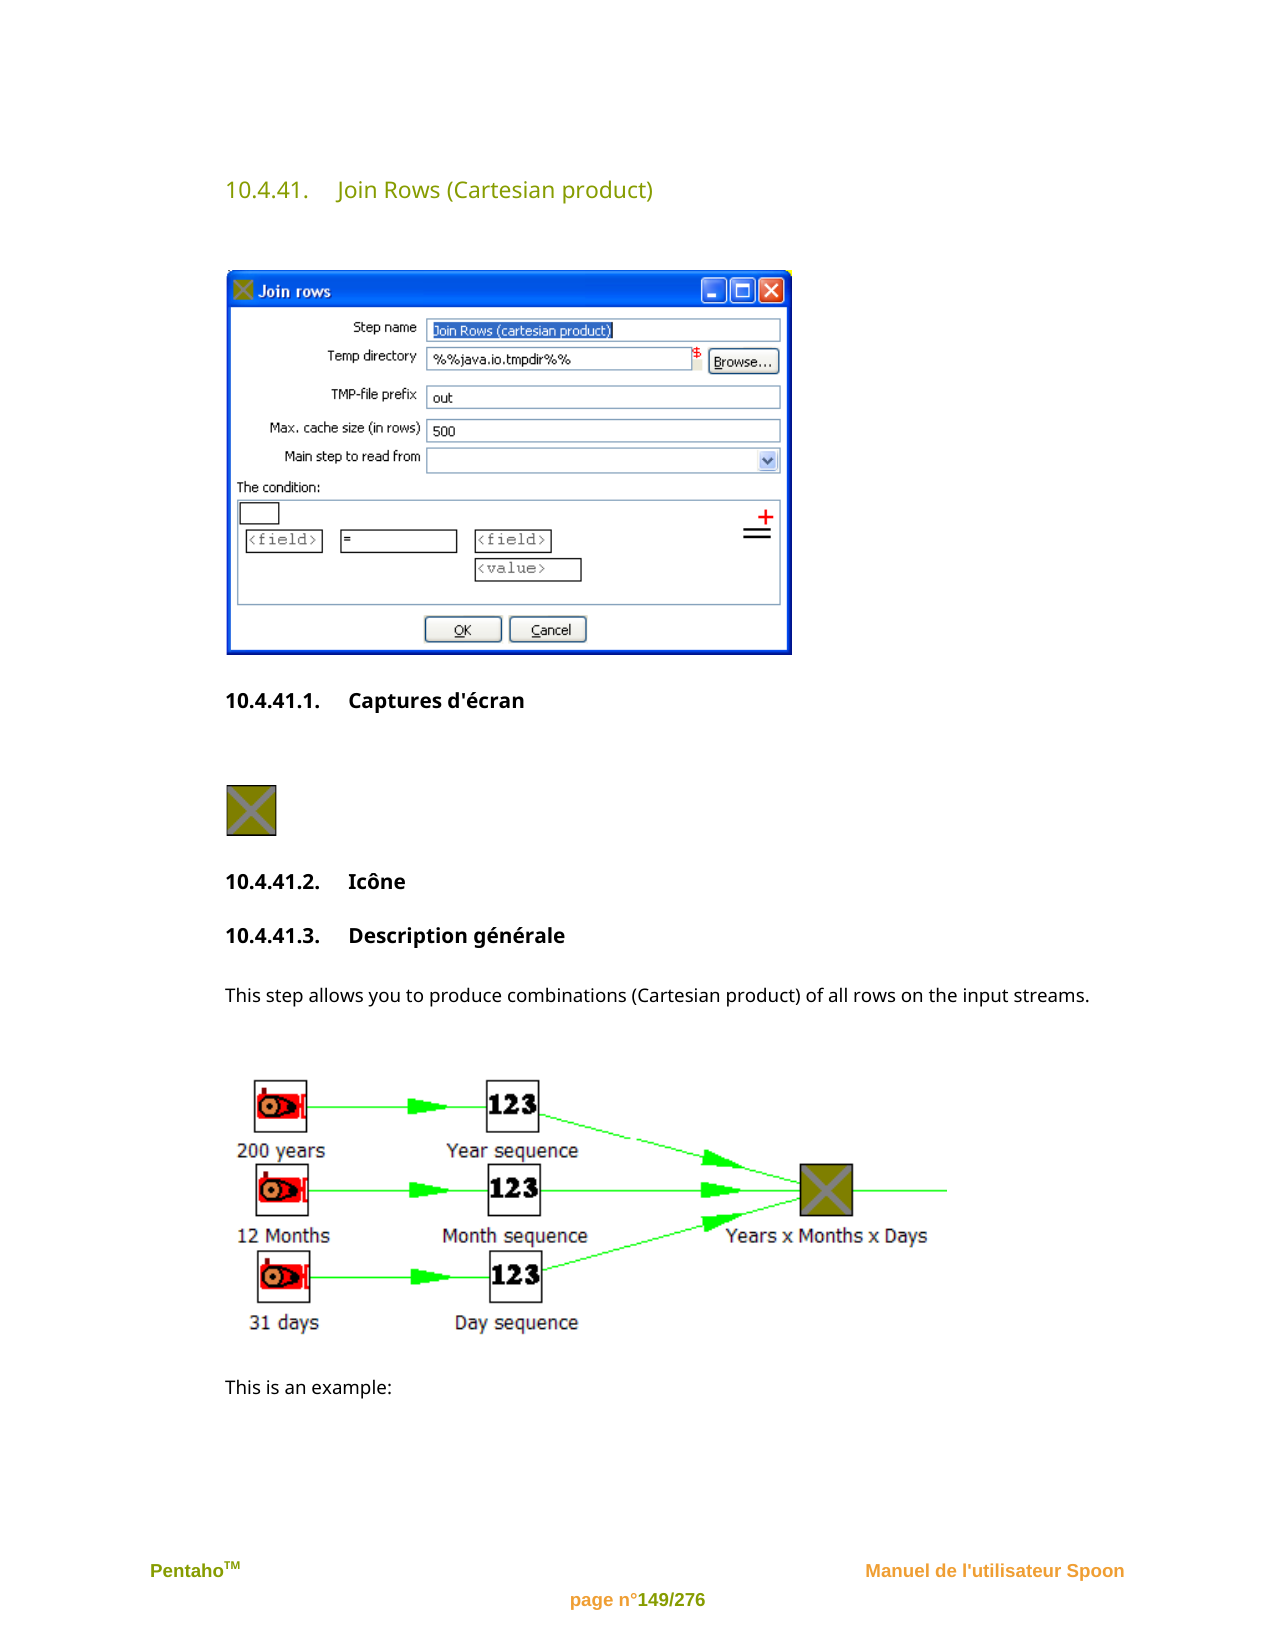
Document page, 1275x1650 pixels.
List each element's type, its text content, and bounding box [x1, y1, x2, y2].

text This is an example: [225, 1038, 1125, 1401]
picture [226, 785, 277, 836]
picture [226, 270, 792, 655]
subtitle Icône [225, 740, 1125, 895]
subtitle Join Rows (Cartesian product) [225, 175, 1125, 204]
subtitle Captures d'écran [225, 229, 1125, 715]
subtitle Description générale [225, 920, 1125, 949]
text This step allows you to produce combinations (Cartesian product) of all rows on the input streams. [225, 979, 1125, 1008]
